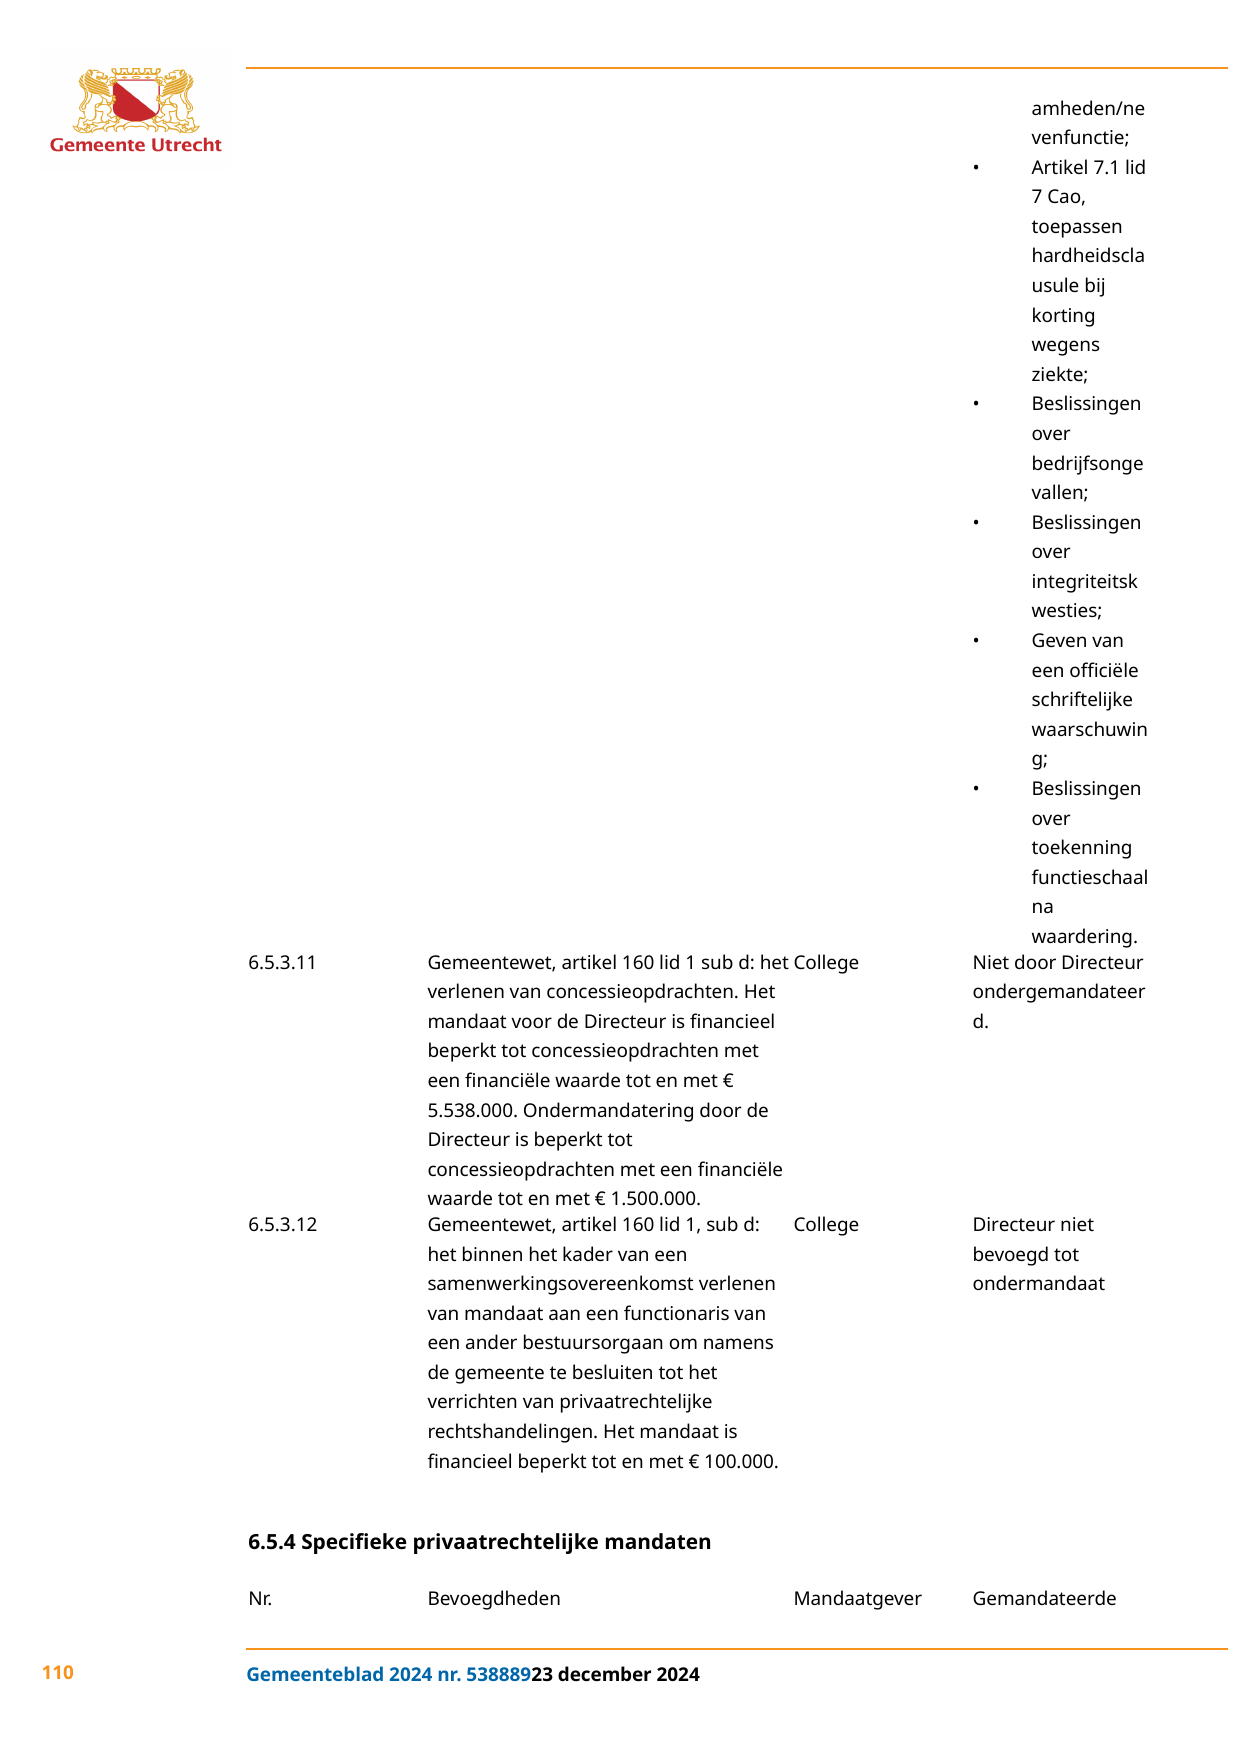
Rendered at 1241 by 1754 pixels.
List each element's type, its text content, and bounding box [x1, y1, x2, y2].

table_header Bevoegdheden [427, 1585, 793, 1611]
table_cell 6.5.3.11 [248, 949, 427, 1211]
table_cell [793, 95, 972, 949]
table_cell College [793, 1211, 972, 1474]
table_cell Directeur niet bevoegd tot ondermandaat [973, 1211, 1152, 1474]
table_cell amheden/nevenfunctie; Artikel 7.1 lid 7 Cao, toepassen hardheidsclausule bij korting wegens ziekte; Beslissingen over bedrijfsongevallen; Beslissingen over integriteitskwesties; Geven van een officiële schriftelijke waarschuwing; Beslissingen over toekenning functieschaal na waardering. [973, 95, 1152, 949]
table_header Gemandateerde [973, 1585, 1152, 1611]
text 6.5.4 Specifieke privaatrechtelijke mandaten [248, 1527, 1152, 1556]
table_cell Niet door Directeur ondergemandateerd. [973, 949, 1152, 1211]
table_cell 6.5.3.12 [248, 1211, 427, 1474]
picture [41, 47, 231, 172]
table_cell Gemeentewet, artikel 160 lid 1, sub d: het binnen het kader van een samenwerkingsovereenkomst verlenen van mandaat aan een functionaris van een ander bestuursorgaan om namens de gemeente te besluiten tot het verrichten van privaatrechtelijke rechtshandelingen. Het mandaat is financieel beperkt tot en met € 100.000. [427, 1211, 793, 1474]
table_cell [248, 95, 427, 949]
table_cell Gemeentewet, artikel 160 lid 1 sub d: het verlenen van concessieopdrachten. Het mandaat voor de Directeur is financieel beperkt tot concessieopdrachten met een financiële waarde tot en met € 5.538.000. Ondermandatering door de Directeur is beperkt tot concessieopdrachten met een financiële waarde tot en met € 1.500.000. [427, 949, 793, 1211]
table_cell [427, 95, 793, 949]
table_header Nr. [248, 1585, 427, 1611]
table_header Mandaatgever [793, 1585, 972, 1611]
table_cell College [793, 949, 972, 1211]
